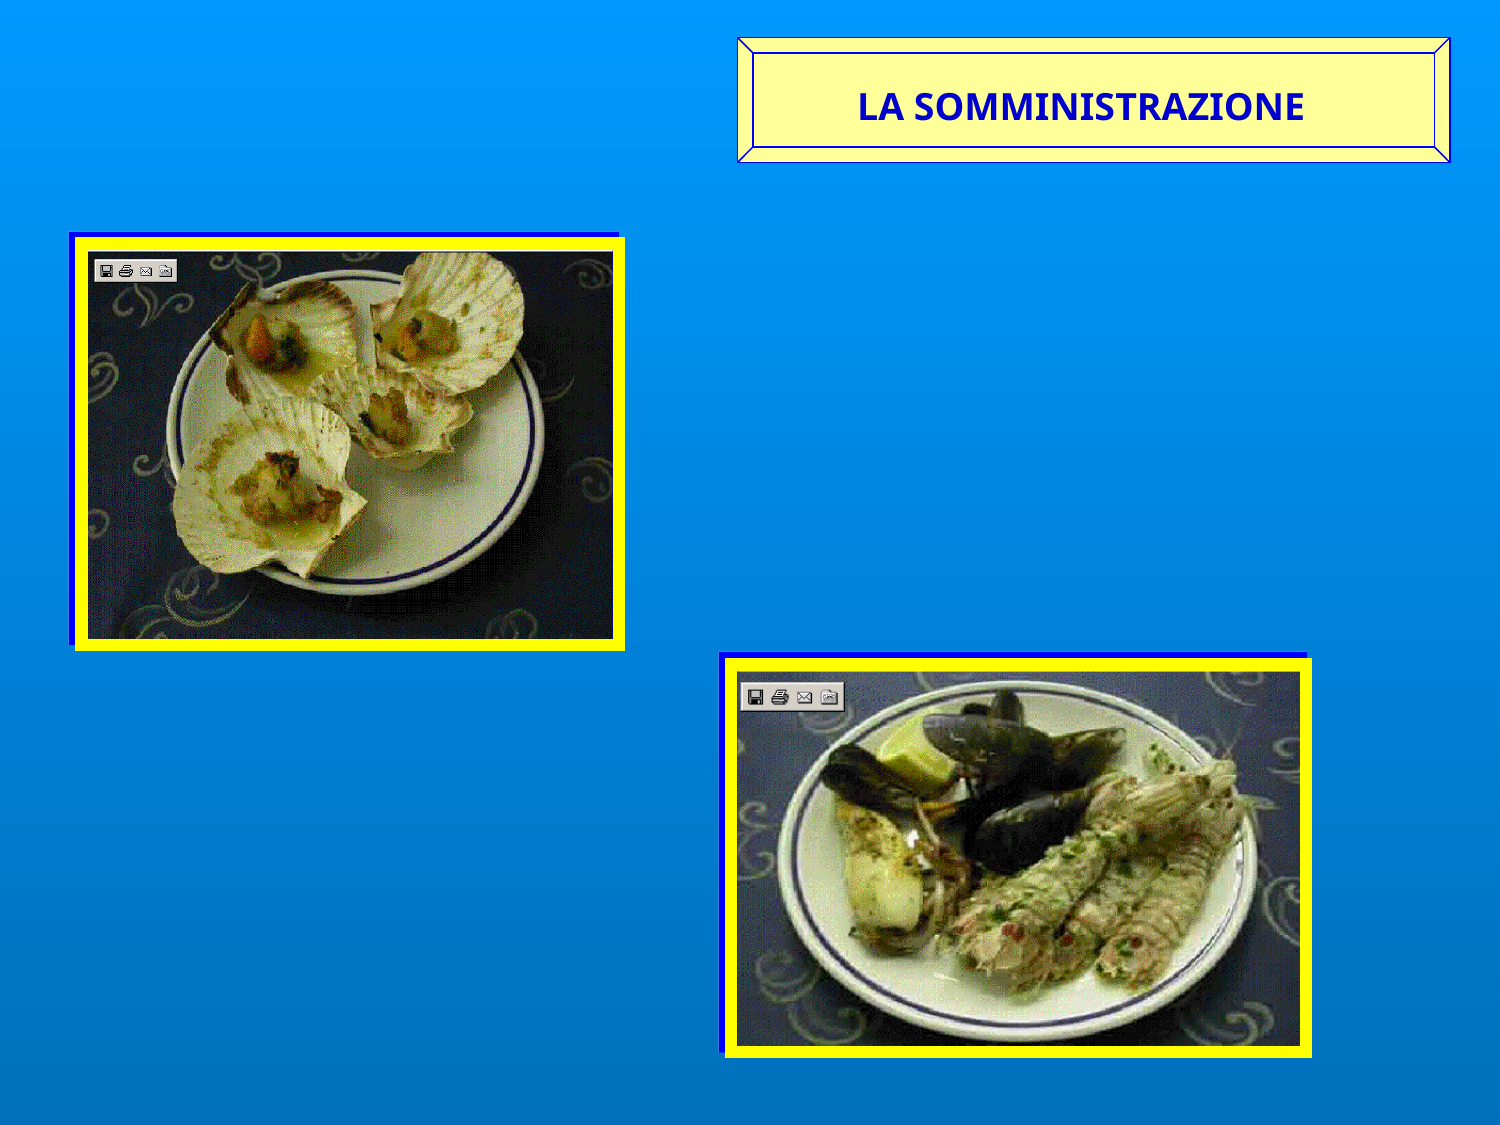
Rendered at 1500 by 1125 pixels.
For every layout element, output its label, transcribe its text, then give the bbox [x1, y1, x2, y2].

picture [87, 249, 613, 639]
text_box [737, 37, 1450, 163]
text_box LA SOMMINISTRAZIONE [787, 75, 1375, 136]
picture [737, 670, 1300, 1046]
